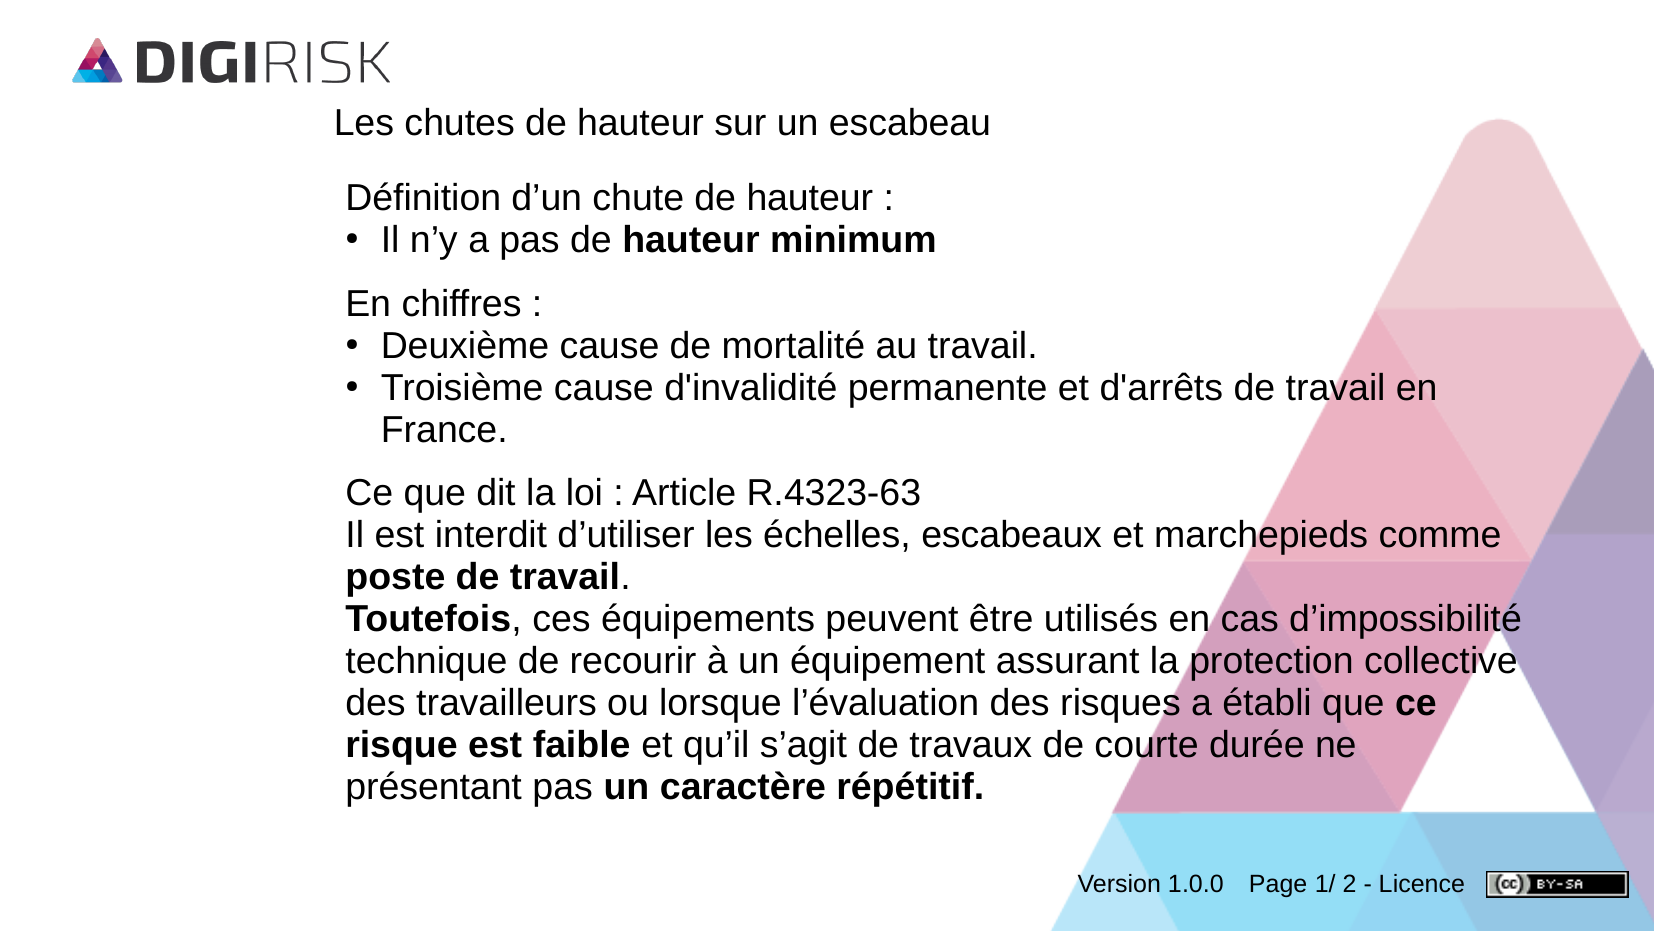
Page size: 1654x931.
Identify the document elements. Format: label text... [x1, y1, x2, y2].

text_box Les chutes de hauteur sur un escabeau [318, 94, 1501, 151]
text_box Version 1.0.0 [1062, 862, 1241, 905]
text_box Ce que dit la loi : Article R.4323-63 Il est interdit d’utiliser les échelles, escabeaux et marchepieds comme poste de travail. Toutefois, ces équipements peuvent être utilisés en cas d’impossibilité technique de recourir à un équipement assurant la protection collective des travailleurs ou lorsque l’évaluation des risques a établi que ce risque est faible et qu’il s’agit de travaux de courte durée ne présentant pas un caractère répétitif. [330, 464, 1548, 812]
text_box En chiffres : Deuxième cause de mortalité au travail. Troisième cause d'invalidité permanente et d'arrêts de travail en France. [330, 284, 1548, 464]
picture [70, 35, 390, 83]
picture [1486, 871, 1629, 898]
text_box Définition d’un chute de hauteur : Il n’y a pas de hauteur minimum [330, 169, 1548, 284]
